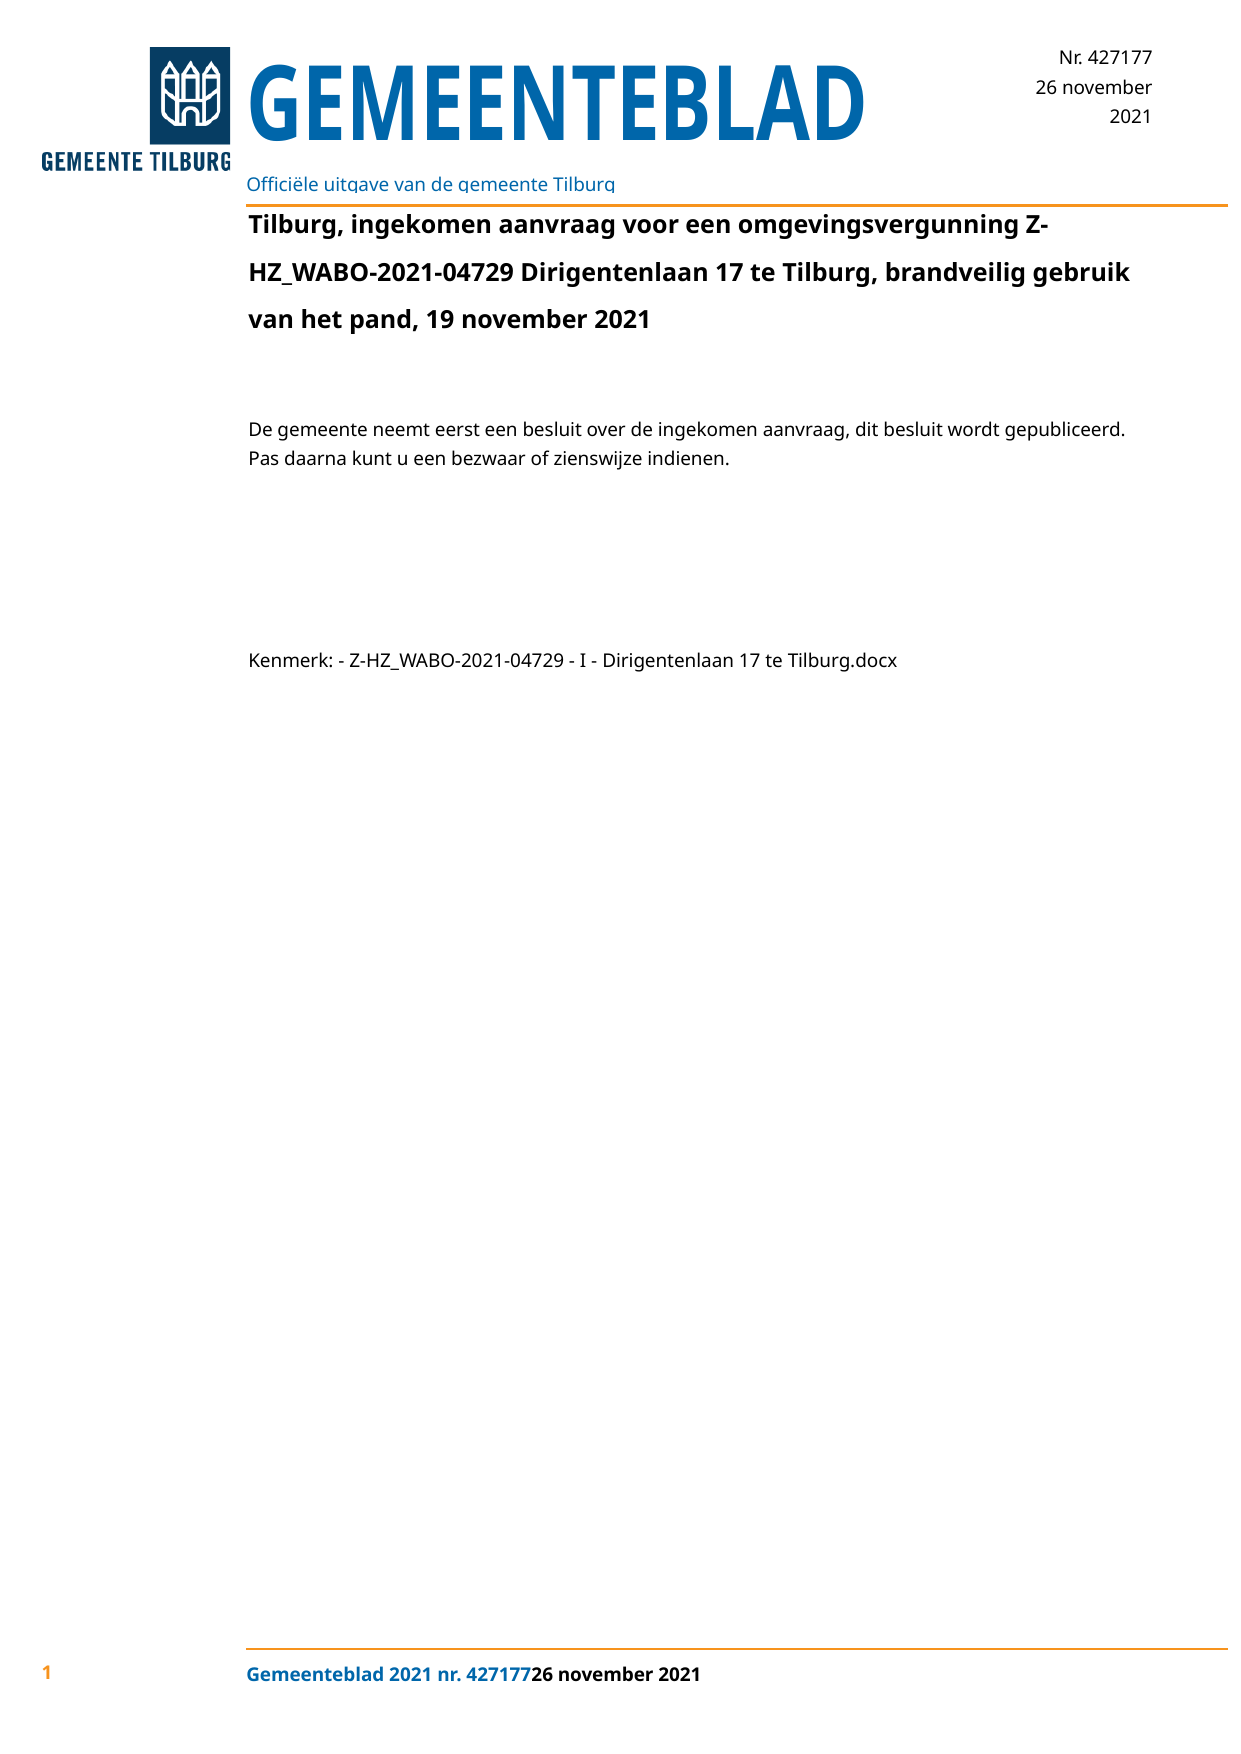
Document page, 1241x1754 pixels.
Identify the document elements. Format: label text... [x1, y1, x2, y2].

text De gemeente neemt eerst een besluit over de ingekomen aanvraag, dit besluit wordt gepubliceerd. Pas daarna kunt u een bezwaar of zienswijze indienen. [248, 416, 1152, 471]
text Kenmerk: - Z-HZ_WABO-2021-04729 - I - Dirigentenlaan 17 te Tilburg.docx [248, 647, 1152, 673]
picture [41, 47, 231, 172]
text Tilburg, ingekomen aanvraag voor een omgevingsvergunning Z-HZ_WABO-2021-04729 Dirigentenlaan 17 te Tilburg, brandveilig gebruik van het pand, 19 november 2021 [248, 207, 1152, 336]
